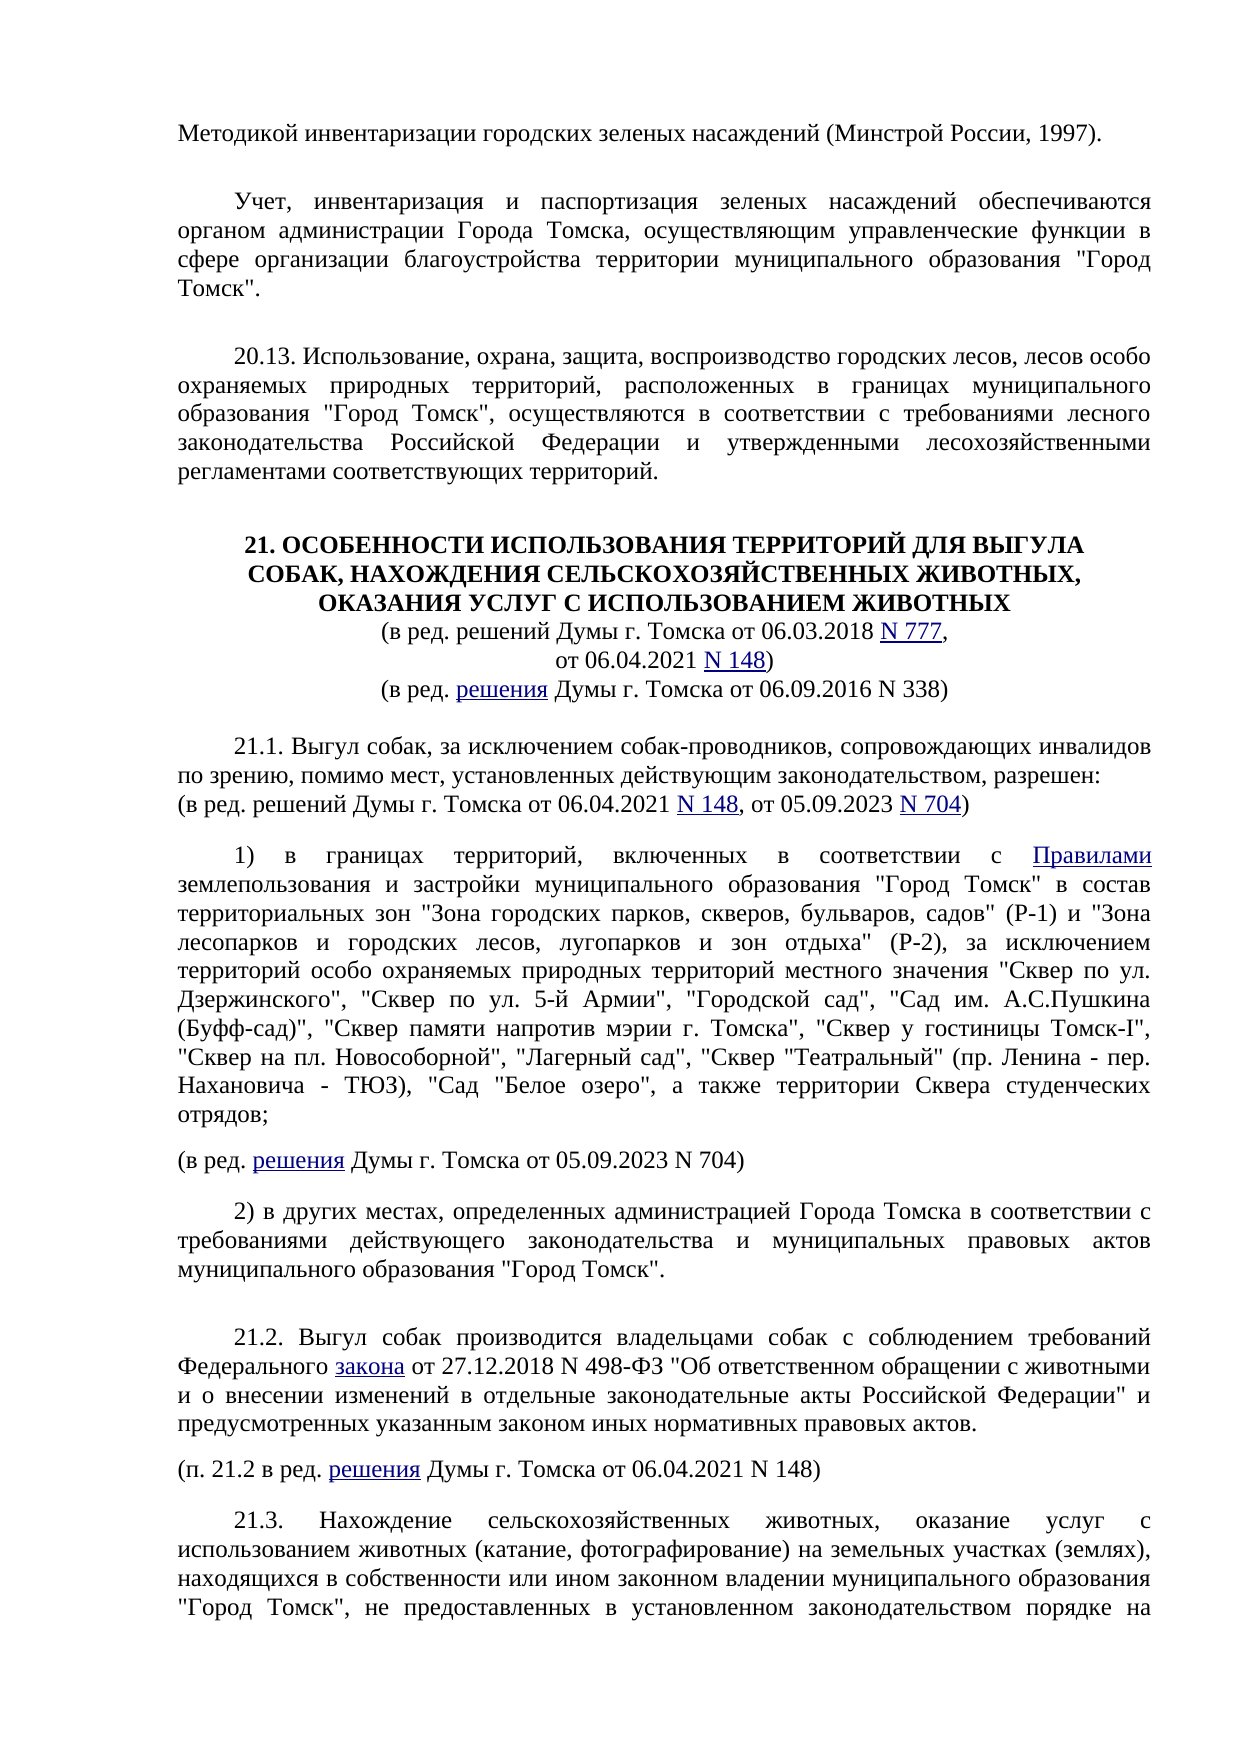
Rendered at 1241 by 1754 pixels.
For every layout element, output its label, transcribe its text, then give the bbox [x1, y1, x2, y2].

text (в ред. решения Думы г. Томска от 06.09.2016 N 338) [177, 674, 1152, 703]
text 20.13. Использование, охрана, защита, воспроизводство городских лесов, лесов особо охраняемых природных территорий, расположенных в границах муниципального образования "Город Томск", осуществляются в соответствии с требованиями лесного законодательства Российской Федерации и утвержденными лесохозяйственными регламентами соответствующих территорий. [177, 341, 1152, 485]
text (в ред. решения Думы г. Томска от 05.09.2023 N 704) [177, 1145, 1152, 1173]
text от 06.04.2021 N 148) [177, 645, 1152, 674]
text (п. 21.2 в ред. решения Думы г. Томска от 06.04.2021 N 148) [177, 1454, 1152, 1483]
text 1) в границах территорий, включенных в соответствии с Правилами землепользования и застройки муниципального образования "Город Томск" в состав территориальных зон "Зона городских парков, скверов, бульваров, садов" (Р-1) и "Зона лесопарков и городских лесов, лугопарков и зон отдыха" (Р-2), за исключением территорий особо охраняемых природных территорий местного значения "Сквер по ул. Дзержинского", "Сквер по ул. 5-й Армии", "Городской сад", "Сад им. А.С.Пушкина (Буфф-сад)", "Сквер памяти напротив мэрии г. Томска", "Сквер у гостиницы Томск-I", "Сквер на пл. Новособорной", "Лагерный сад", "Сквер "Театральный" (пр. Ленина - пер. Нахановича - ТЮЗ), "Сад "Белое озеро", а также территории Сквера студенческих отрядов; [177, 841, 1152, 1128]
text 21.2. Выгул собак производится владельцами собак с соблюдением требований Федерального закона от 27.12.2018 N 498-ФЗ "Об ответственном обращении с животными и о внесении изменений в отдельные законодательные акты Российской Федерации" и предусмотренных указанным законом иных нормативных правовых актов. [177, 1322, 1152, 1437]
text Учет, инвентаризация и паспортизация зеленых насаждений обеспечиваются органом администрации Города Томска, осуществляющим управленческие функции в сфере организации благоустройства территории муниципального образования "Город Томск". [177, 186, 1152, 301]
text 2) в других местах, определенных администрацией Города Томска в соответствии с требованиями действующего законодательства и муниципальных правовых актов муниципального образования "Город Томск". [177, 1196, 1152, 1283]
text 21.3. Нахождение сельскохозяйственных животных, оказание услуг с использованием животных (катание, фотографирование) на земельных участках (землях), находящихся в собственности или ином законном владении муниципального образования "Город Томск", не предоставленных в установленном законодательством порядке на [177, 1506, 1152, 1621]
text 21.1. Выгул собак, за исключением собак-проводников, сопровождающих инвалидов по зрению, помимо мест, установленных действующим законодательством, разрешен: [177, 731, 1152, 789]
title 21. ОСОБЕННОСТИ ИСПОЛЬЗОВАНИЯ ТЕРРИТОРИЙ ДЛЯ ВЫГУЛА [177, 530, 1152, 559]
title СОБАК, НАХОЖДЕНИЯ СЕЛЬСКОХОЗЯЙСТВЕННЫХ ЖИВОТНЫХ, [177, 559, 1152, 588]
text (в ред. решений Думы г. Томска от 06.04.2021 N 148, от 05.09.2023 N 704) [177, 789, 1152, 818]
text Методикой инвентаризации городских зеленых насаждений (Минстрой России, 1997). [177, 118, 1152, 147]
title ОКАЗАНИЯ УСЛУГ С ИСПОЛЬЗОВАНИЕМ ЖИВОТНЫХ [177, 588, 1152, 616]
text (в ред. решений Думы г. Томска от 06.03.2018 N 777, [177, 616, 1152, 645]
